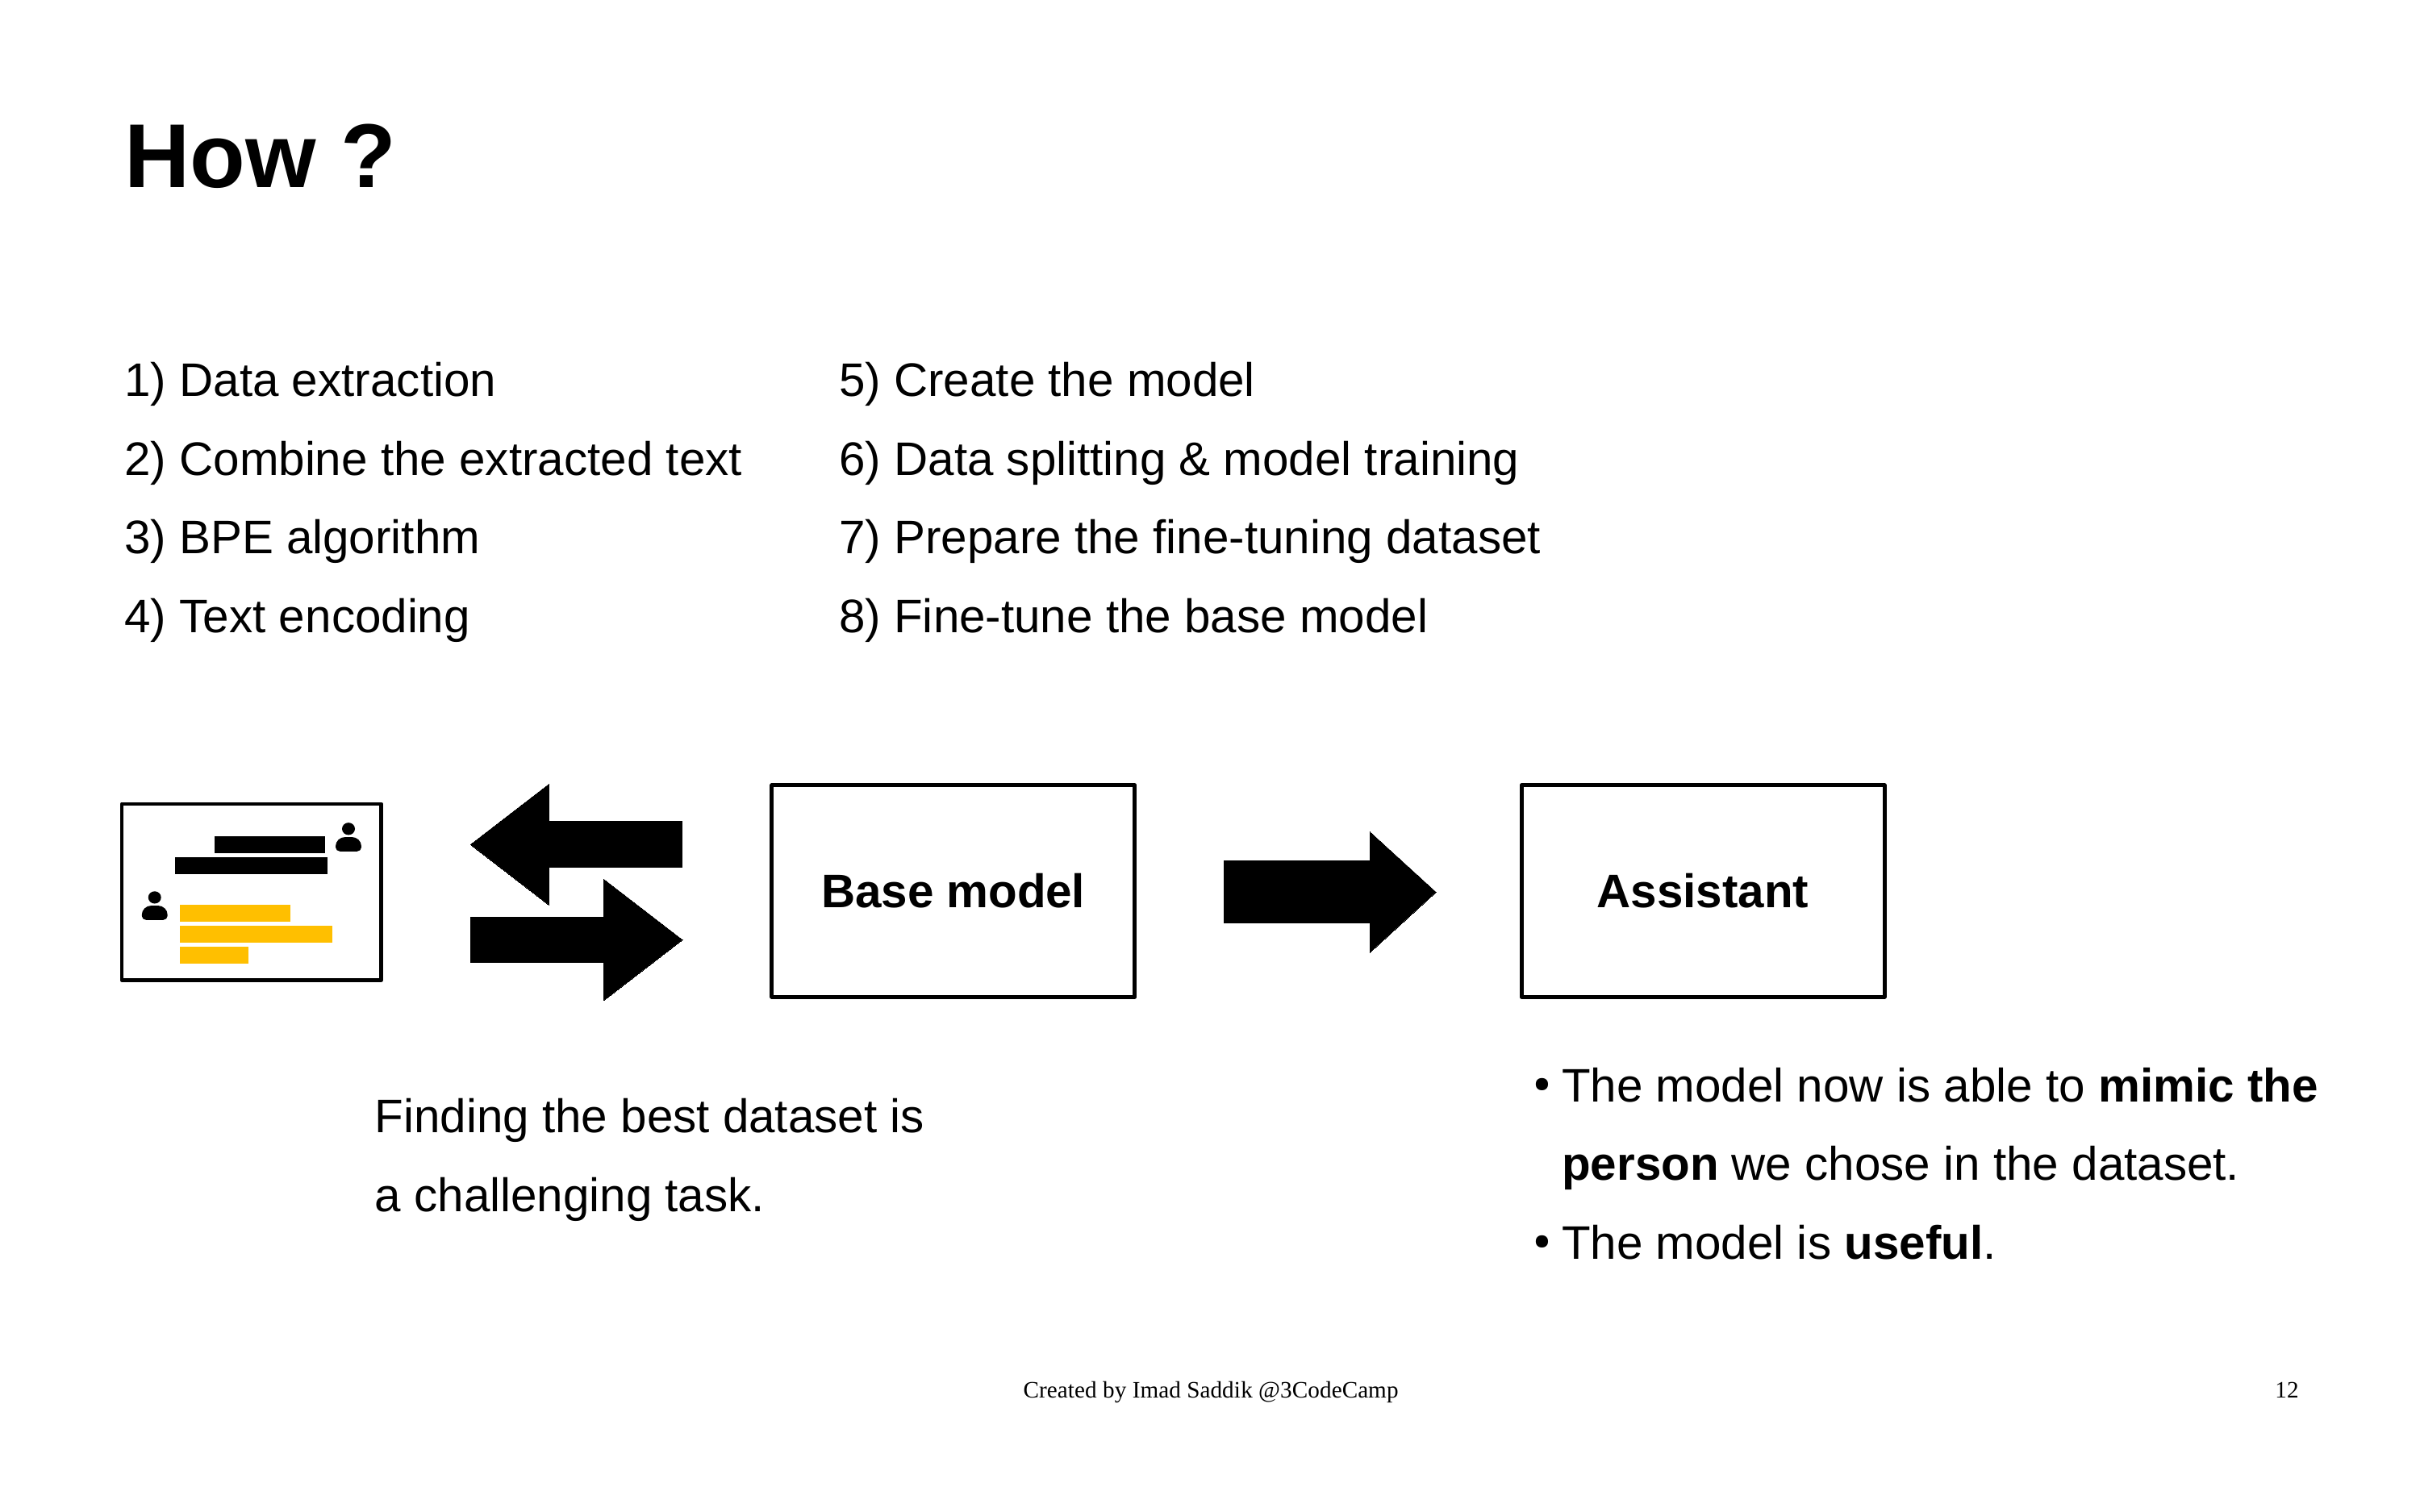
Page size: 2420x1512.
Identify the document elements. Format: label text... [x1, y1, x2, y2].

text_box [180, 947, 248, 964]
text_box Base model [802, 859, 1105, 923]
text_box [470, 879, 683, 1001]
text_box How ? [112, 61, 1194, 251]
text_box Data extraction Combine the extracted text BPE algorithm Text encoding [112, 322, 817, 648]
text_box Finding the best dataset is a challenging task. [363, 1058, 938, 1240]
text_box Create the model Data splitting & model training Prepare the fine-tuning dataset Fine-tune the base model [827, 322, 1574, 648]
text_box [215, 836, 325, 853]
text_box [180, 905, 290, 922]
text_box The model now is able to mimic the person we chose in the dataset. The model is useful. [1521, 1027, 2399, 1301]
text_box [180, 926, 332, 943]
text_box [175, 857, 328, 874]
picture [137, 889, 173, 923]
picture [331, 820, 366, 854]
text_box [470, 784, 682, 906]
text_box [1224, 831, 1437, 953]
text_box Assistant [1551, 859, 1855, 923]
